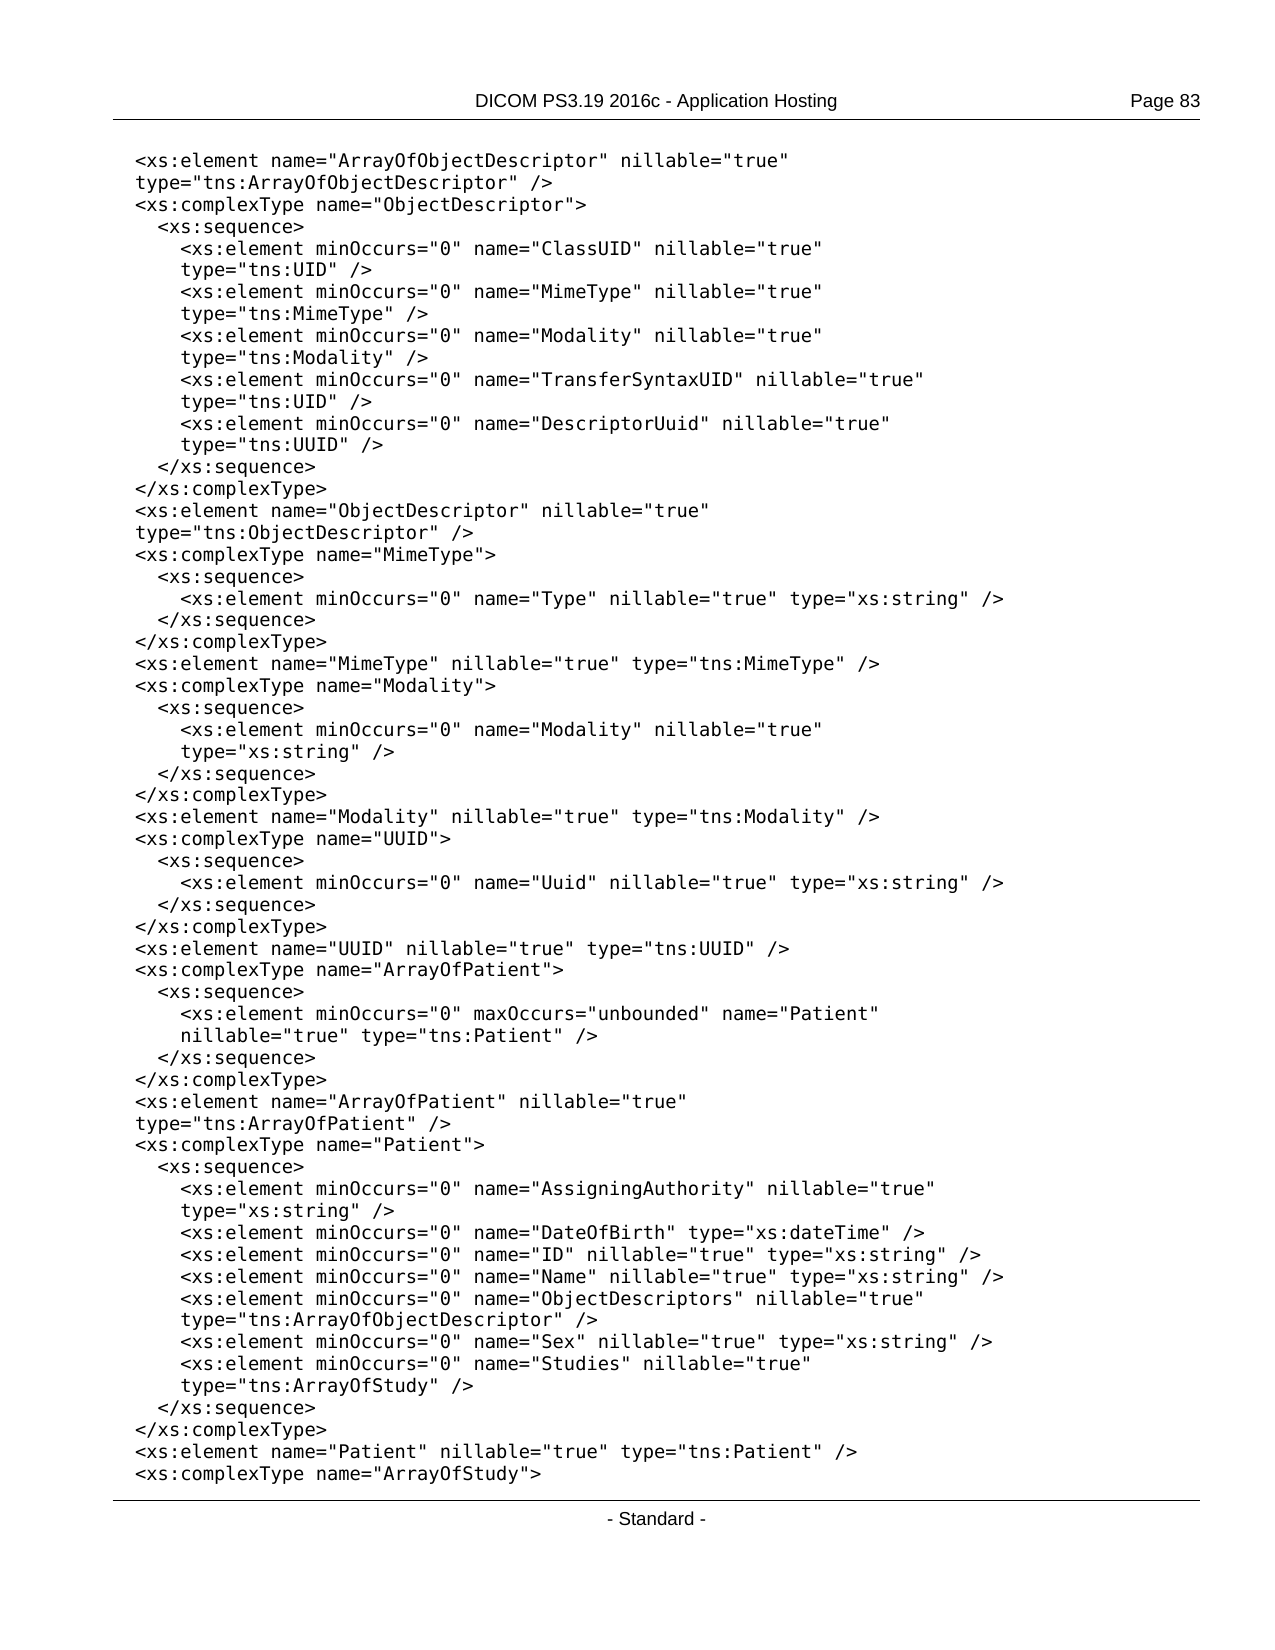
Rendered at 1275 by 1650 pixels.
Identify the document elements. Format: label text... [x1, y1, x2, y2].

text <xs:element name="ArrayOfObjectDescriptor" nillable="true" type="tns:ArrayOfObjectDescriptor" /> <xs:complexType name="ObjectDescriptor"> <xs:sequence> <xs:element minOccurs="0" name="ClassUID" nillable="true" type="tns:UID" /> <xs:element minOccurs="0" name="MimeType" nillable="true" type="tns:MimeType" /> <xs:element minOccurs="0" name="Modality" nillable="true" type="tns:Modality" /> <xs:element minOccurs="0" name="TransferSyntaxUID" nillable="true" type="tns:UID" /> <xs:element minOccurs="0" name="DescriptorUuid" nillable="true" type="tns:UUID" /> </xs:sequence> </xs:complexType> <xs:element name="ObjectDescriptor" nillable="true" type="tns:ObjectDescriptor" /> <xs:complexType name="MimeType"> <xs:sequence> <xs:element minOccurs="0" name="Type" nillable="true" type="xs:string" /> </xs:sequence> </xs:complexType> <xs:element name="MimeType" nillable="true" type="tns:MimeType" /> <xs:complexType name="Modality"> <xs:sequence> <xs:element minOccurs="0" name="Modality" nillable="true" type="xs:string" /> </xs:sequence> </xs:complexType> <xs:element name="Modality" nillable="true" type="tns:Modality" /> <xs:complexType name="UUID"> <xs:sequence> <xs:element minOccurs="0" name="Uuid" nillable="true" type="xs:string" /> </xs:sequence> </xs:complexType> <xs:element name="UUID" nillable="true" type="tns:UUID" /> <xs:complexType name="ArrayOfPatient"> <xs:sequence> <xs:element minOccurs="0" maxOccurs="unbounded" name="Patient" nillable="true" type="tns:Patient" /> </xs:sequence> </xs:complexType> <xs:element name="ArrayOfPatient" nillable="true" type="tns:ArrayOfPatient" /> <xs:complexType name="Patient"> <xs:sequence> <xs:element minOccurs="0" name="AssigningAuthority" nillable="true" type="xs:string" /> <xs:element minOccurs="0" name="DateOfBirth" type="xs:dateTime" /> <xs:element minOccurs="0" name="ID" nillable="true" type="xs:string" /> <xs:element minOccurs="0" name="Name" nillable="true" type="xs:string" /> <xs:element minOccurs="0" name="ObjectDescriptors" nillable="true" type="tns:ArrayOfObjectDescriptor" /> <xs:element minOccurs="0" name="Sex" nillable="true" type="xs:string" /> <xs:element minOccurs="0" name="Studies" nillable="true" type="tns:ArrayOfStudy" /> </xs:sequence> </xs:complexType> <xs:element name="Patient" nillable="true" type="tns:Patient" /> <xs:complexType name="ArrayOfStudy"> [112, 150, 1200, 1484]
